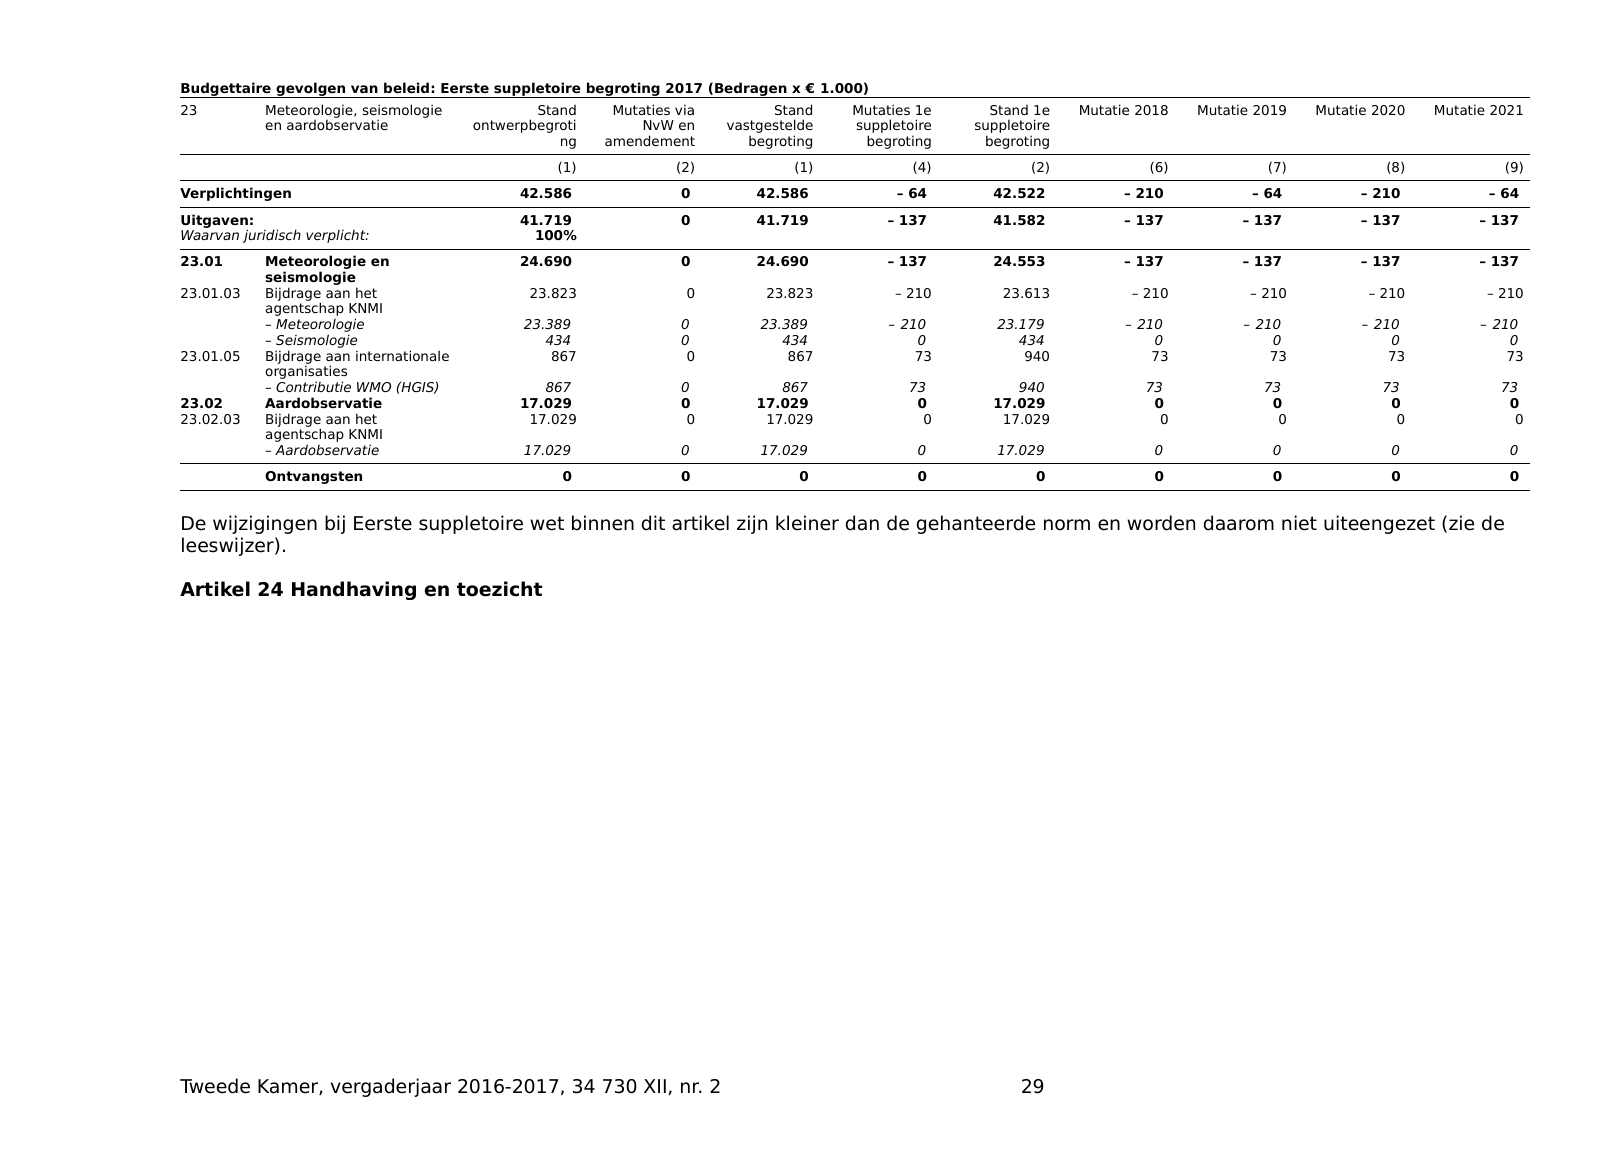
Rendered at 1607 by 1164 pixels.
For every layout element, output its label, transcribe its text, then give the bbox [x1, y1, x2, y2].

table_cell 42.586 [464, 181, 582, 207]
table_cell Stand vastgestelde begroting [701, 98, 819, 154]
table_cell 17.029 [938, 443, 1056, 463]
table_cell – 137 [1174, 250, 1293, 286]
table_cell 0 [1411, 411, 1529, 443]
table_cell 0 [583, 411, 701, 443]
table_cell [701, 228, 819, 248]
table_cell 24.553 [938, 250, 1056, 286]
table_cell 0 [1056, 396, 1174, 411]
table_cell – 210 [1293, 181, 1411, 207]
subtitle Artikel 24 Handhaving en toezicht [180, 579, 1529, 601]
table_cell Ontvangsten [259, 464, 464, 489]
table_cell 73 [1411, 380, 1529, 396]
table_cell 867 [464, 380, 582, 396]
table_cell 0 [464, 464, 582, 489]
table_cell [1411, 228, 1529, 248]
table_cell Stand 1e suppletoire begroting [938, 98, 1056, 154]
table_cell – 137 [819, 250, 937, 286]
table_cell – 210 [1293, 317, 1411, 333]
table_cell 0 [819, 464, 937, 489]
table_cell 0 [819, 443, 937, 463]
table_cell Meteorologie, seismologie en aardobservatie [259, 98, 464, 154]
table_cell – 137 [1411, 250, 1529, 286]
table_cell 24.690 [701, 250, 819, 286]
text De wijzigingen bij Eerste suppletoire wet binnen dit artikel zijn kleiner dan de gehanteerde norm en worden daarom niet uiteengezet (zie de leeswijzer). [180, 513, 1529, 557]
table_cell 0 [583, 443, 701, 463]
table_cell 17.029 [938, 411, 1056, 443]
table_cell Mutatie 2020 [1293, 98, 1411, 154]
table_cell 0 [583, 396, 701, 411]
table_cell Waarvan juridisch verplicht: [180, 228, 464, 248]
table_cell 0 [583, 181, 701, 207]
table_cell Uitgaven: [180, 208, 464, 228]
table_cell 0 [583, 464, 701, 489]
table_cell 0 [1056, 411, 1174, 443]
table_cell 23.01 [180, 250, 259, 286]
table_cell 23.01.03 [180, 286, 259, 317]
table_header Budgettaire gevolgen van beleid: Eerste suppletoire begroting 2017 (Bedragen x € 1.000) [180, 81, 1529, 97]
table_cell [1174, 228, 1293, 248]
table_cell [180, 380, 259, 396]
table_cell (4) [819, 155, 937, 180]
table_cell 0 [1174, 443, 1293, 463]
table_cell – Aardobservatie [259, 443, 464, 463]
table_cell 0 [583, 208, 701, 228]
table_cell 41.719 [701, 208, 819, 228]
table_cell 0 [1293, 443, 1411, 463]
table_cell 0 [1293, 411, 1411, 443]
table_cell 41.582 [938, 208, 1056, 228]
table_cell – 210 [1174, 317, 1293, 333]
table_cell – 210 [1056, 286, 1174, 317]
table_cell 0 [583, 250, 701, 286]
table_cell 23.389 [464, 317, 582, 333]
table_cell Verplichtingen [180, 181, 464, 207]
table_cell 23.823 [464, 286, 582, 317]
table_cell 0 [1293, 333, 1411, 348]
table_cell – 210 [819, 286, 937, 317]
table_cell – 210 [1056, 181, 1174, 207]
table_cell – 137 [1056, 208, 1174, 228]
table_cell 0 [938, 464, 1056, 489]
table_cell 0 [1411, 333, 1529, 348]
table_cell – 210 [1293, 286, 1411, 317]
table_cell Mutaties 1e suppletoire begroting [819, 98, 937, 154]
table_cell 17.029 [701, 443, 819, 463]
table_cell 23 [180, 98, 259, 154]
table_cell 867 [701, 380, 819, 396]
table_cell 24.690 [464, 250, 582, 286]
table_cell 100% [464, 228, 582, 248]
table_cell 23.823 [701, 286, 819, 317]
table_cell 0 [819, 333, 937, 348]
table_cell [180, 464, 259, 489]
table_cell 0 [1174, 333, 1293, 348]
table_cell 73 [1174, 349, 1293, 380]
table_cell 17.029 [701, 396, 819, 411]
table_cell – 137 [819, 208, 937, 228]
table_cell 73 [1411, 349, 1529, 380]
table_cell 0 [819, 411, 937, 443]
table_cell Mutatie 2018 [1056, 98, 1174, 154]
table_cell – 210 [1174, 286, 1293, 317]
table_cell 0 [1411, 464, 1529, 489]
table_cell [180, 333, 259, 348]
table_cell Mutaties via NvW en amendement [583, 98, 701, 154]
table_cell – Meteorologie [259, 317, 464, 333]
table_cell 0 [583, 349, 701, 380]
table_cell (6) [1056, 155, 1174, 180]
table_cell 17.029 [701, 411, 819, 443]
table_cell 867 [464, 349, 582, 380]
table_cell – 64 [1174, 181, 1293, 207]
table_cell 73 [1174, 380, 1293, 396]
table_cell 17.029 [464, 396, 582, 411]
table_cell (1) [464, 155, 582, 180]
table_cell 0 [701, 464, 819, 489]
table_cell 434 [938, 333, 1056, 348]
table_cell – 210 [819, 317, 937, 333]
table_cell [180, 317, 259, 333]
table_cell – 64 [819, 181, 937, 207]
table_cell 0 [1174, 411, 1293, 443]
table_cell 434 [464, 333, 582, 348]
table_cell – 137 [1056, 250, 1174, 286]
table_cell 0 [1411, 396, 1529, 411]
table_cell – 137 [1411, 208, 1529, 228]
table_cell (9) [1411, 155, 1529, 180]
table_cell [1056, 228, 1174, 248]
table_cell 867 [701, 349, 819, 380]
table_cell – Contributie WMO (HGIS) [259, 380, 464, 396]
table_cell 17.029 [464, 411, 582, 443]
table_cell 0 [583, 286, 701, 317]
table_cell 73 [1056, 349, 1174, 380]
table_cell [180, 155, 259, 180]
table_cell 0 [583, 317, 701, 333]
table_cell 23.02 [180, 396, 259, 411]
table_cell 0 [1174, 464, 1293, 489]
table_cell – 64 [1411, 181, 1529, 207]
table_cell 0 [1056, 464, 1174, 489]
table_cell 17.029 [938, 396, 1056, 411]
table_cell 42.586 [701, 181, 819, 207]
table_cell [583, 228, 701, 248]
table_cell 73 [1056, 380, 1174, 396]
table_cell 0 [1293, 396, 1411, 411]
table_cell 940 [938, 349, 1056, 380]
table_cell Bijdrage aan het agentschap KNMI [259, 286, 464, 317]
table_cell [180, 443, 259, 463]
table_cell (7) [1174, 155, 1293, 180]
table_cell Bijdrage aan internationale organisaties [259, 349, 464, 380]
table_cell (1) [701, 155, 819, 180]
table_cell Mutatie 2021 [1411, 98, 1529, 154]
table_cell – Seismologie [259, 333, 464, 348]
table_cell [1293, 228, 1411, 248]
table_cell 73 [1293, 380, 1411, 396]
table_cell Mutatie 2019 [1174, 98, 1293, 154]
table_cell – 210 [1411, 286, 1529, 317]
table_cell 23.179 [938, 317, 1056, 333]
table_cell 42.522 [938, 181, 1056, 207]
table_cell (2) [938, 155, 1056, 180]
table_cell 73 [819, 380, 937, 396]
table_cell 940 [938, 380, 1056, 396]
table_cell 0 [583, 333, 701, 348]
table_cell Stand ontwerpbegroting [464, 98, 582, 154]
table_cell 23.613 [938, 286, 1056, 317]
table_cell – 137 [1293, 208, 1411, 228]
table_cell [819, 228, 937, 248]
table_cell – 137 [1174, 208, 1293, 228]
table_cell 434 [701, 333, 819, 348]
table_cell 23.389 [701, 317, 819, 333]
table_cell – 137 [1293, 250, 1411, 286]
table_cell (8) [1293, 155, 1411, 180]
table_cell 0 [1056, 443, 1174, 463]
table_cell 0 [583, 380, 701, 396]
table_cell 73 [819, 349, 937, 380]
table_cell 73 [1293, 349, 1411, 380]
table_cell 23.02.03 [180, 411, 259, 443]
table_cell 0 [1056, 333, 1174, 348]
table_cell – 210 [1411, 317, 1529, 333]
table_cell [259, 155, 464, 180]
table_cell 0 [1293, 464, 1411, 489]
table_cell Meteorologie en seismologie [259, 250, 464, 286]
table_cell Aardobservatie [259, 396, 464, 411]
table_cell (2) [583, 155, 701, 180]
table_cell 23.01.05 [180, 349, 259, 380]
table_cell – 210 [1056, 317, 1174, 333]
table_cell 0 [1411, 443, 1529, 463]
table_cell 0 [1174, 396, 1293, 411]
table_cell 0 [819, 396, 937, 411]
table_cell Bijdrage aan het agentschap KNMI [259, 411, 464, 443]
table_cell 41.719 [464, 208, 582, 228]
table_cell [938, 228, 1056, 248]
table_cell 17.029 [464, 443, 582, 463]
